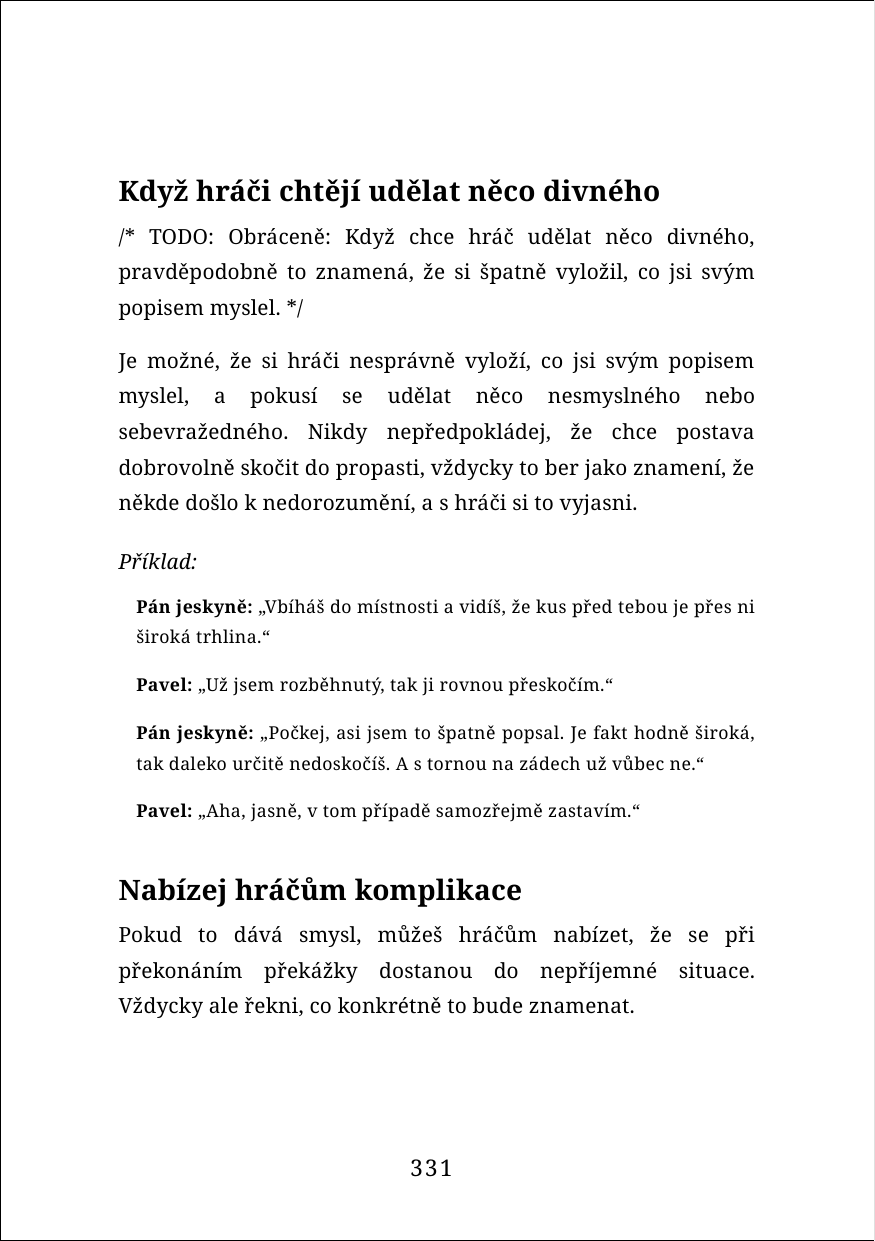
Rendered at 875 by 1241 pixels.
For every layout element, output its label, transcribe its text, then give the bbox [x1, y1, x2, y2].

text /* TODO: Obráceně: Když chce hráč udělat něco divného, pravděpodobně to znamená, že si špatně vyložil, co jsi svým popisem myslel. */ [118, 222, 756, 321]
text Pokud to dává smysl, můžeš hráčům nabízet, že se při překonáním překážky dostanou do nepříjemné situace. Vždycky ale řekni, co konkrétně to bude znamenat. [118, 921, 756, 1020]
subtitle Když hráči chtějí udělat něco divného [118, 172, 756, 210]
text Příklad: [118, 547, 756, 576]
text Pán jeskyně: „Počkej, asi jsem to špatně popsal. Je fakt hodně široká, tak daleko určitě nedoskočíš. A s tornou na zádech už vůbec ne.“ [136, 721, 756, 775]
text Je možné, že si hráči nesprávně vyloží, co jsi svým popisem myslel, a pokusí se udělat něco nesmyslného nebo sebevražedného. Nikdy nepředpokládej, že chce postava dobrovolně skočit do propasti, vždycky to ber jako znamení, že někde došlo k nedorozumění, a s hráči si to vyjasni. [118, 346, 756, 517]
subtitle Nabízej hráčům komplikace [118, 870, 756, 909]
text Pán jeskyně: „Vbíháš do místnosti a vidíš, že kus před tebou je přes ni široká trhlina.“ [136, 595, 756, 649]
text Pavel: „Aha, jasně, v tom případě samozřejmě zastavím.“ [136, 799, 756, 823]
text Pavel: „Už jsem rozběhnutý, tak ji rovnou přeskočím.“ [136, 673, 756, 697]
